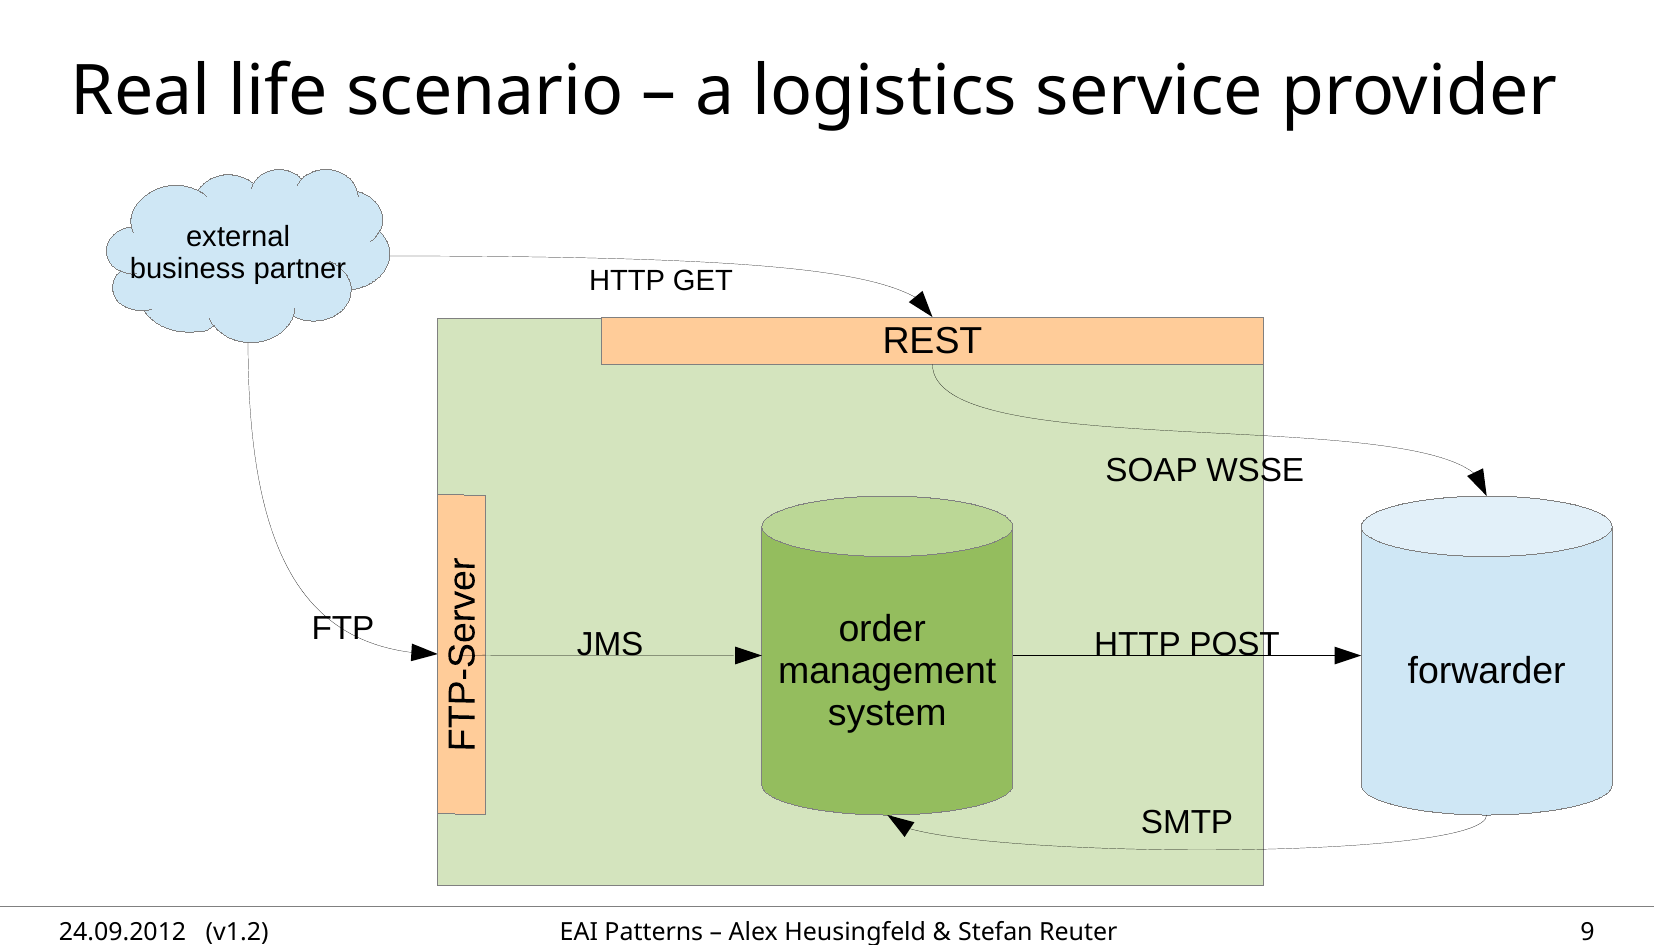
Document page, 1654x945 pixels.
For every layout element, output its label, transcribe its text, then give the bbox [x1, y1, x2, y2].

text_box external business partner [106, 169, 390, 343]
text_box REST [601, 317, 1264, 365]
text_box [1164, 635, 1175, 644]
text_box forwarder [1361, 528, 1613, 816]
text_box FTP-Server [437, 494, 486, 815]
text_box [892, 656, 1264, 849]
text_box [608, 638, 615, 655]
text_box [1195, 635, 1206, 644]
text_box [437, 318, 1264, 886]
text_box order management system [761, 528, 1013, 816]
text_box [933, 365, 1264, 435]
title Real life scenario – a logistics service provider [70, 17, 1583, 158]
text_box [1100, 644, 1112, 655]
text_box [598, 635, 606, 655]
text_box [1216, 634, 1232, 653]
